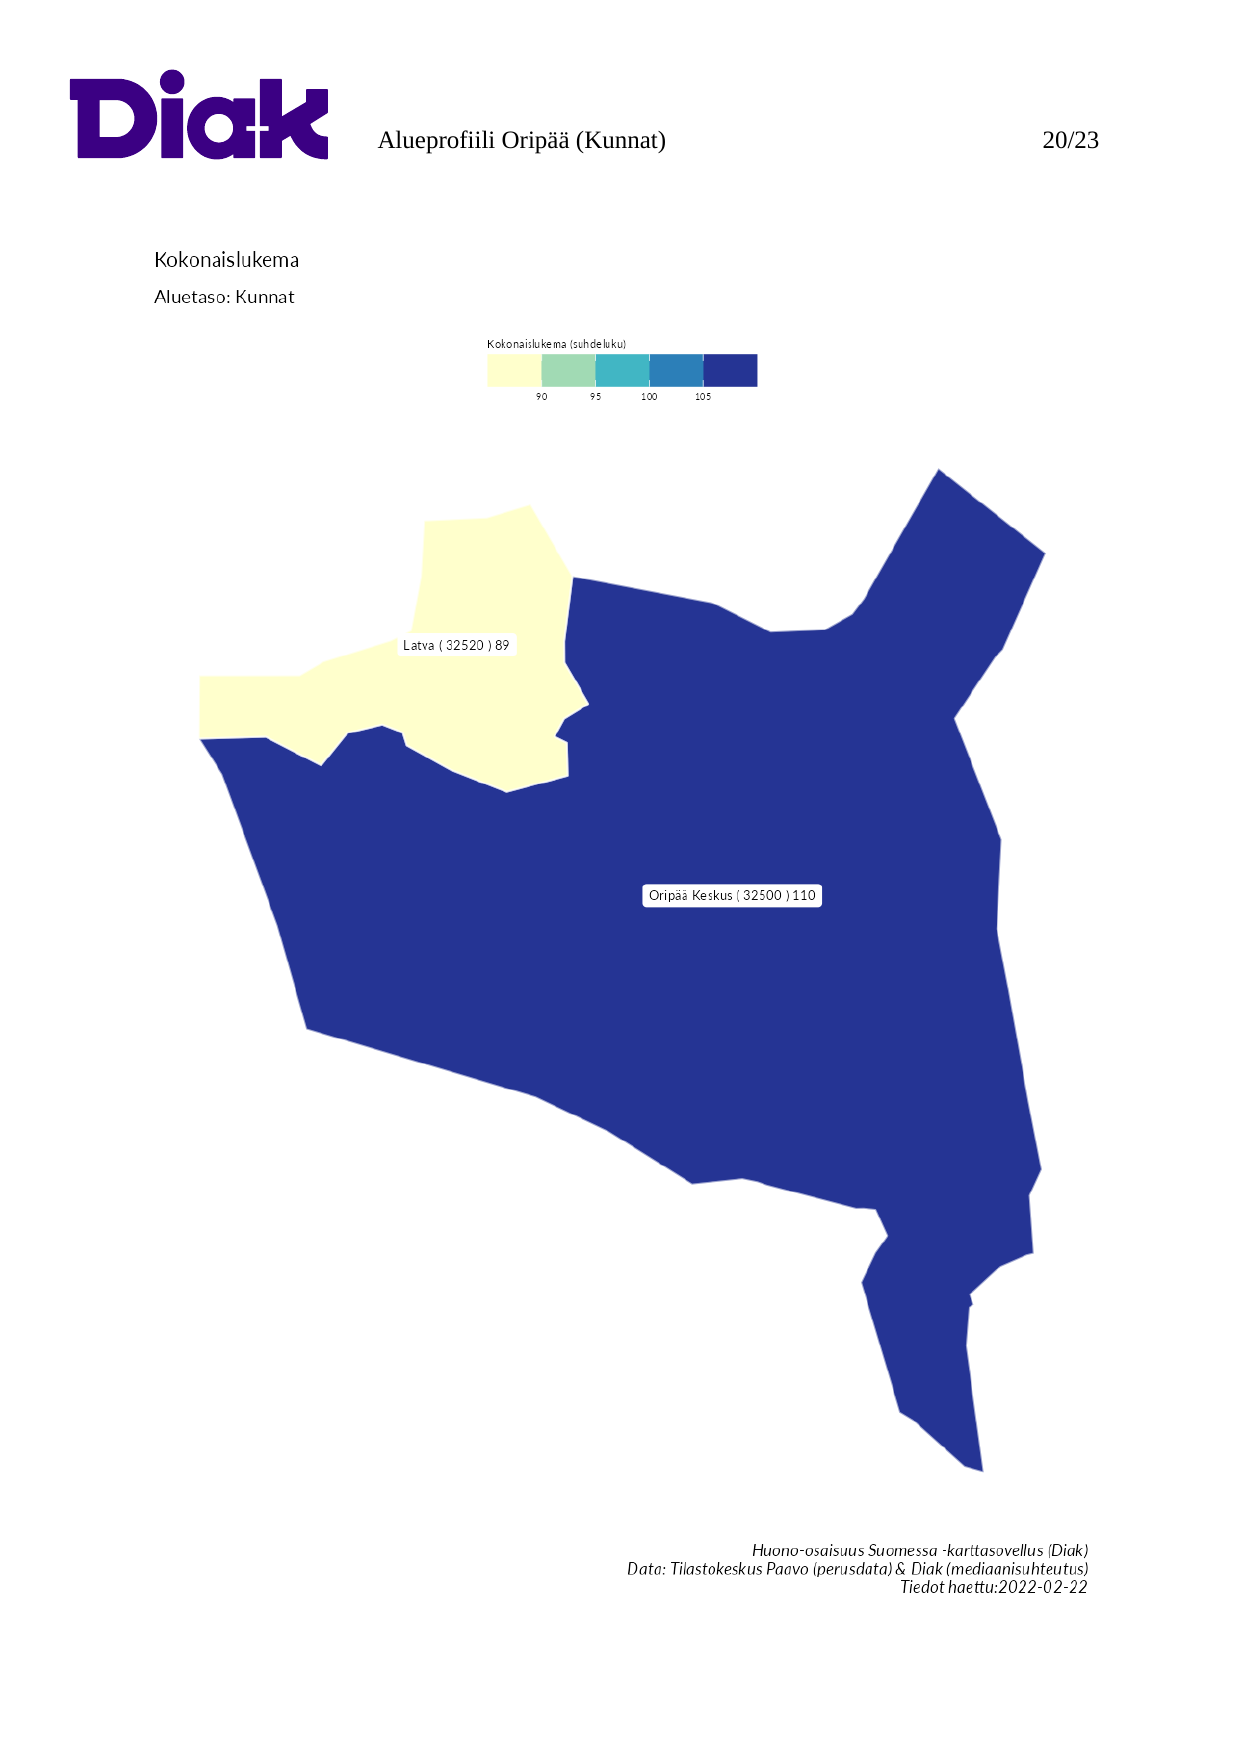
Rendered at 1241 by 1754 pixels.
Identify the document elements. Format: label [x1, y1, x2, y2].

picture [61, 196, 1179, 1651]
